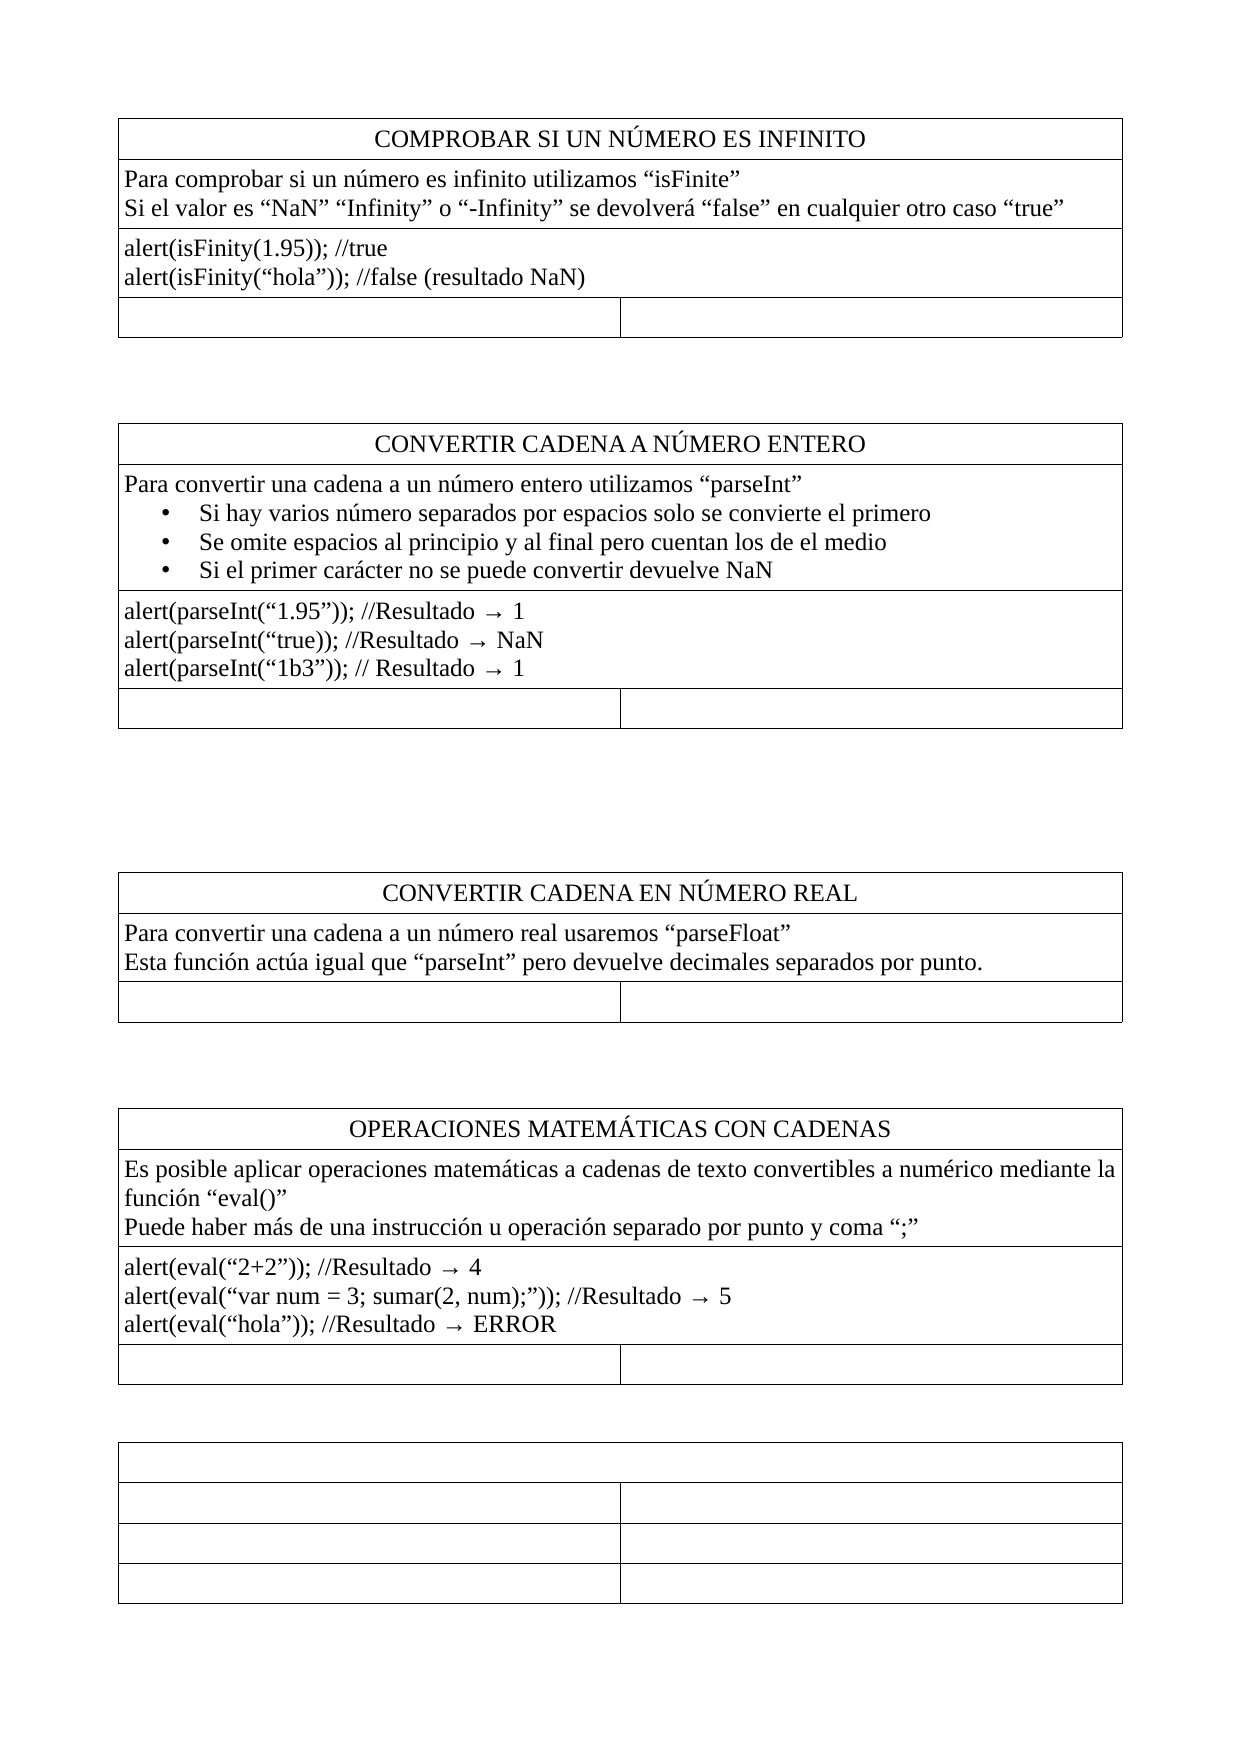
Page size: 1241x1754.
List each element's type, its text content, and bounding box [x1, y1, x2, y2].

table_cell [119, 1345, 620, 1384]
table_cell alert(isFinity(1.95)); //true alert(isFinity(“hola”)); //false (resultado NaN) [119, 229, 1122, 297]
table_cell Es posible aplicar operaciones matemáticas a cadenas de texto convertibles a numérico mediante la función “eval()” Puede haber más de una instrucción u operación separado por punto y coma “;” [119, 1150, 1122, 1246]
table_cell Para convertir una cadena a un número real usaremos “parseFloat” Esta función actúa igual que “parseInt” pero devuelve decimales separados por punto. [119, 914, 1122, 981]
table_header CONVERTIR CADENA A NÚMERO ENTERO [119, 424, 1122, 463]
table_cell [621, 1524, 1122, 1563]
table_cell [119, 1524, 620, 1563]
table_cell [621, 298, 1122, 337]
table_header COMPROBAR SI UN NÚMERO ES INFINITO [119, 119, 1122, 158]
table_cell Para convertir una cadena a un número entero utilizamos “parseInt” Si hay varios número separados por espacios solo se convierte el primero Se omite espacios al principio y al final pero cuentan los de el medio Si el primer carácter no se puede convertir devuelve NaN [119, 465, 1122, 590]
table_cell [621, 1345, 1122, 1384]
table_header CONVERTIR CADENA EN NÚMERO REAL [119, 873, 1122, 912]
table_cell [119, 1483, 620, 1523]
table_cell Para comprobar si un número es infinito utilizamos “isFinite” Si el valor es “NaN” “Infinity” o “-Infinity” se devolverá “false” en cualquier otro caso “true” [119, 160, 1122, 227]
table_cell [119, 298, 620, 337]
table_cell [119, 689, 620, 728]
table_cell [621, 982, 1122, 1022]
table_cell [119, 1564, 620, 1603]
table_cell [621, 1564, 1122, 1603]
table_header [119, 1443, 1122, 1482]
table_cell [621, 1483, 1122, 1523]
table_cell [119, 982, 620, 1022]
table_header OPERACIONES MATEMÁTICAS CON CADENAS [119, 1109, 1122, 1148]
table_cell alert(eval(“2+2”)); //Resultado → 4 alert(eval(“var num = 3; sumar(2, num);”)); //Resultado → 5 alert(eval(“hola”)); //Resultado → ERROR [119, 1247, 1122, 1344]
table_cell [621, 689, 1122, 728]
table_cell alert(parseInt(“1.95”)); //Resultado → 1 alert(parseInt(“true)); //Resultado → NaN alert(parseInt(“1b3”)); // Resultado → 1 [119, 591, 1122, 688]
